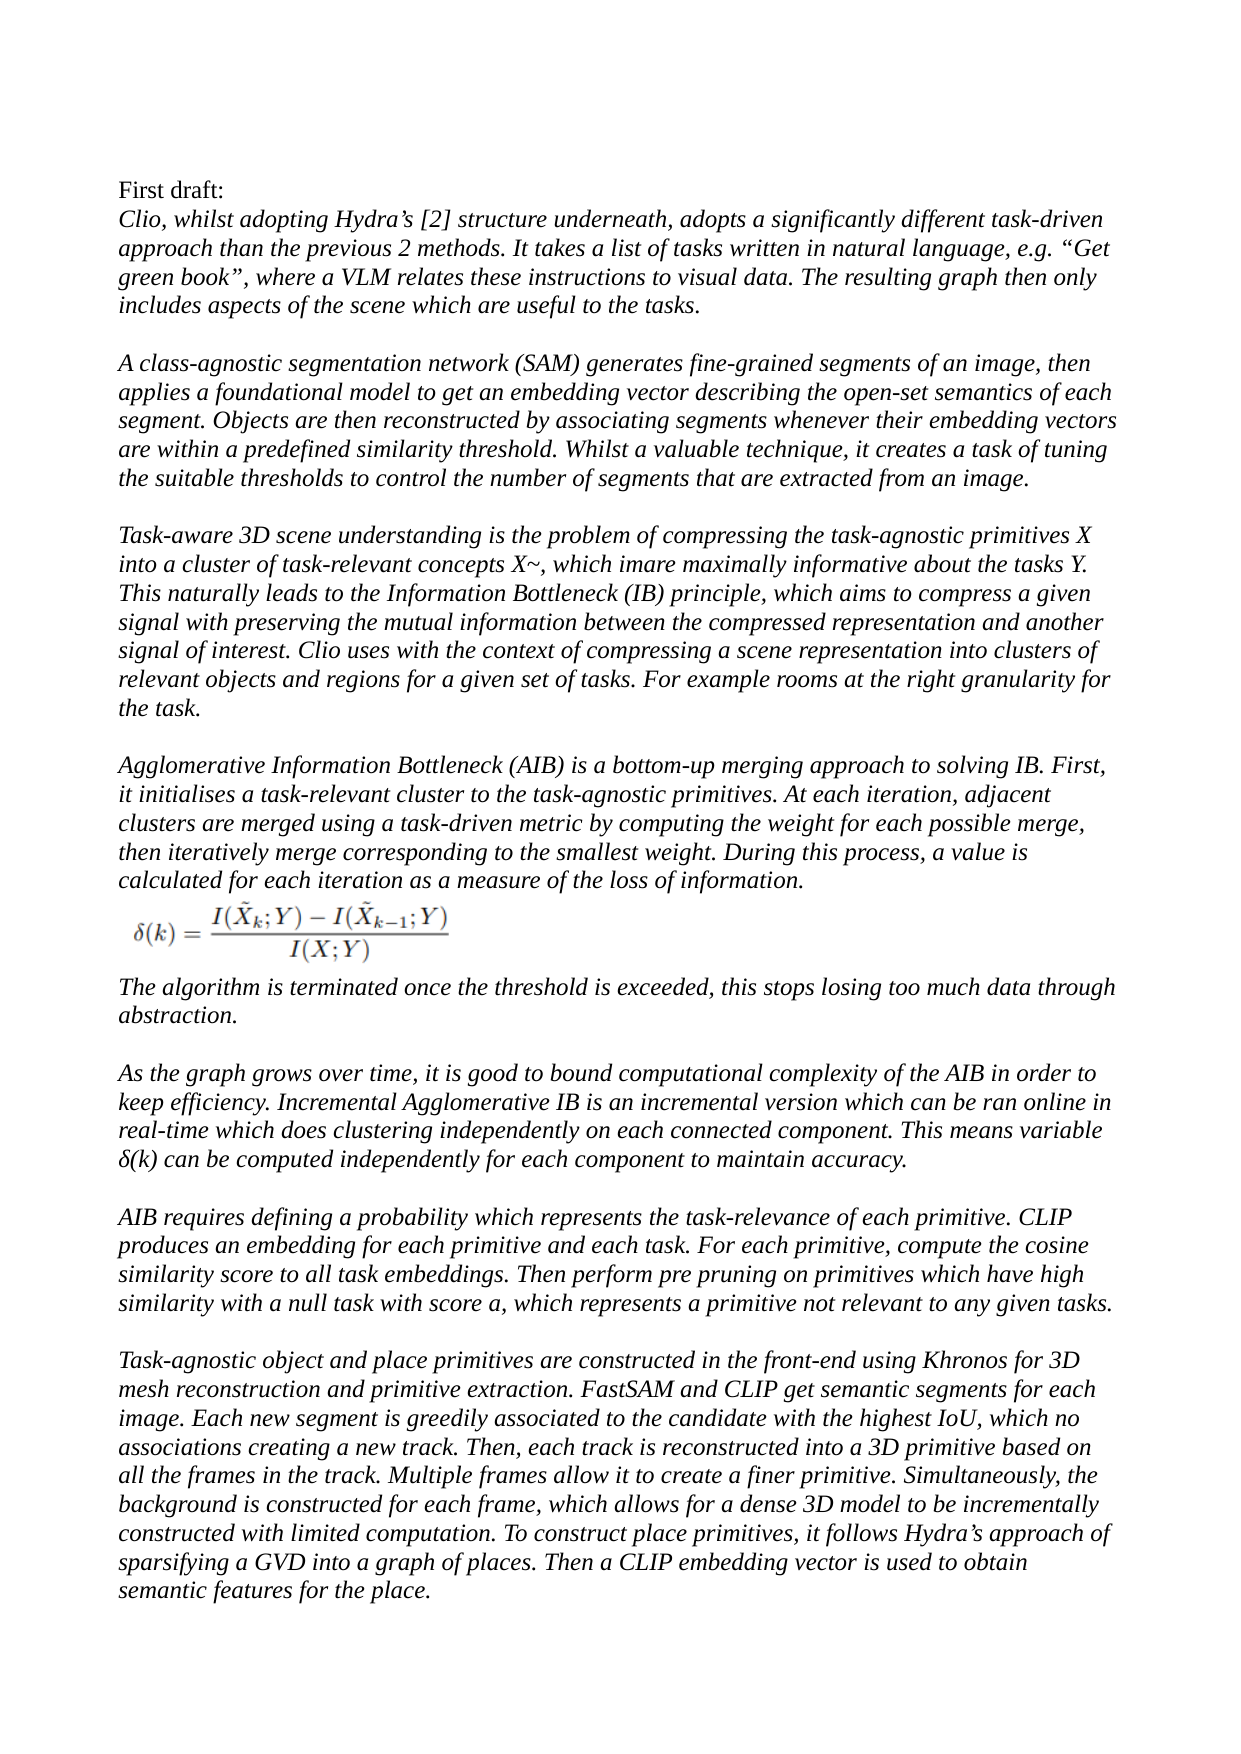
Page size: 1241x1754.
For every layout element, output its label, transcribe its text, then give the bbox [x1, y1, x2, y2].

text As the graph grows over time, it is good to bound computational complexity of the AIB in order to keep efficiency. Incremental Agglomerative IB is an incremental version which can be ran online in real-time which does clustering independently on each connected component. This means variable δ(k) can be computed independently for each component to maintain accuracy. [118, 1058, 1122, 1173]
picture [118, 894, 459, 972]
text Clio, whilst adopting Hydra’s [2] structure underneath, adopts a significantly different task-driven approach than the previous 2 methods. It takes a list of tasks written in natural language, e.g. “Get green book”, where a VLM relates these instructions to visual data. The resulting graph then only includes aspects of the scene which are useful to the tasks. [118, 204, 1122, 319]
text Task-agnostic object and place primitives are constructed in the front-end using Khronos for 3D mesh reconstruction and primitive extraction. FastSAM and CLIP get semantic segments for each image. Each new segment is greedily associated to the candidate with the highest IoU, which no associations creating a new track. Then, each track is reconstructed into a 3D primitive based on all the frames in the track. Multiple frames allow it to create a finer primitive. Simultaneously, the background is constructed for each frame, which allows for a dense 3D model to be incrementally constructed with limited computation. To construct place primitives, it follows Hydra’s approach of sparsifying a GVD into a graph of places. Then a CLIP embedding vector is used to obtain semantic features for the place. [118, 1346, 1122, 1604]
text First draft: [118, 176, 1122, 204]
text The algorithm is terminated once the threshold is exceeded, this stops losing too much data through abstraction. [118, 972, 1122, 1029]
text Task-aware 3D scene understanding is the problem of compressing the task-agnostic primitives X into a cluster of task-relevant concepts X~, which imare maximally informative about the tasks Y. This naturally leads to the Information Bottleneck (IB) principle, which aims to compress a given signal with preserving the mutual information between the compressed representation and another signal of interest. Clio uses with the context of compressing a scene representation into clusters of relevant objects and regions for a given set of tasks. For example rooms at the right granularity for the task. [118, 521, 1122, 722]
text A class-agnostic segmentation network (SAM) generates fine-grained segments of an image, then applies a foundational model to get an embedding vector describing the open-set semantics of each segment. Objects are then reconstructed by associating segments whenever their embedding vectors are within a predefined similarity threshold. Whilst a valuable technique, it creates a task of tuning the suitable thresholds to control the number of segments that are extracted from an image. [118, 348, 1122, 492]
text AIB requires defining a probability which represents the task-relevance of each primitive. CLIP produces an embedding for each primitive and each task. For each primitive, compute the cosine similarity score to all task embeddings. Then perform pre pruning on primitives which have high similarity with a null task with score a, which represents a primitive not relevant to any given tasks. [118, 1202, 1122, 1317]
text Agglomerative Information Bottleneck (AIB) is a bottom-up merging approach to solving IB. First, it initialises a task-relevant cluster to the task-agnostic primitives. At each iteration, adjacent clusters are merged using a task-driven metric by computing the weight for each possible merge, then iteratively merge corresponding to the smallest weight. During this process, a value is calculated for each iteration as a measure of the loss of information. [118, 751, 1122, 894]
